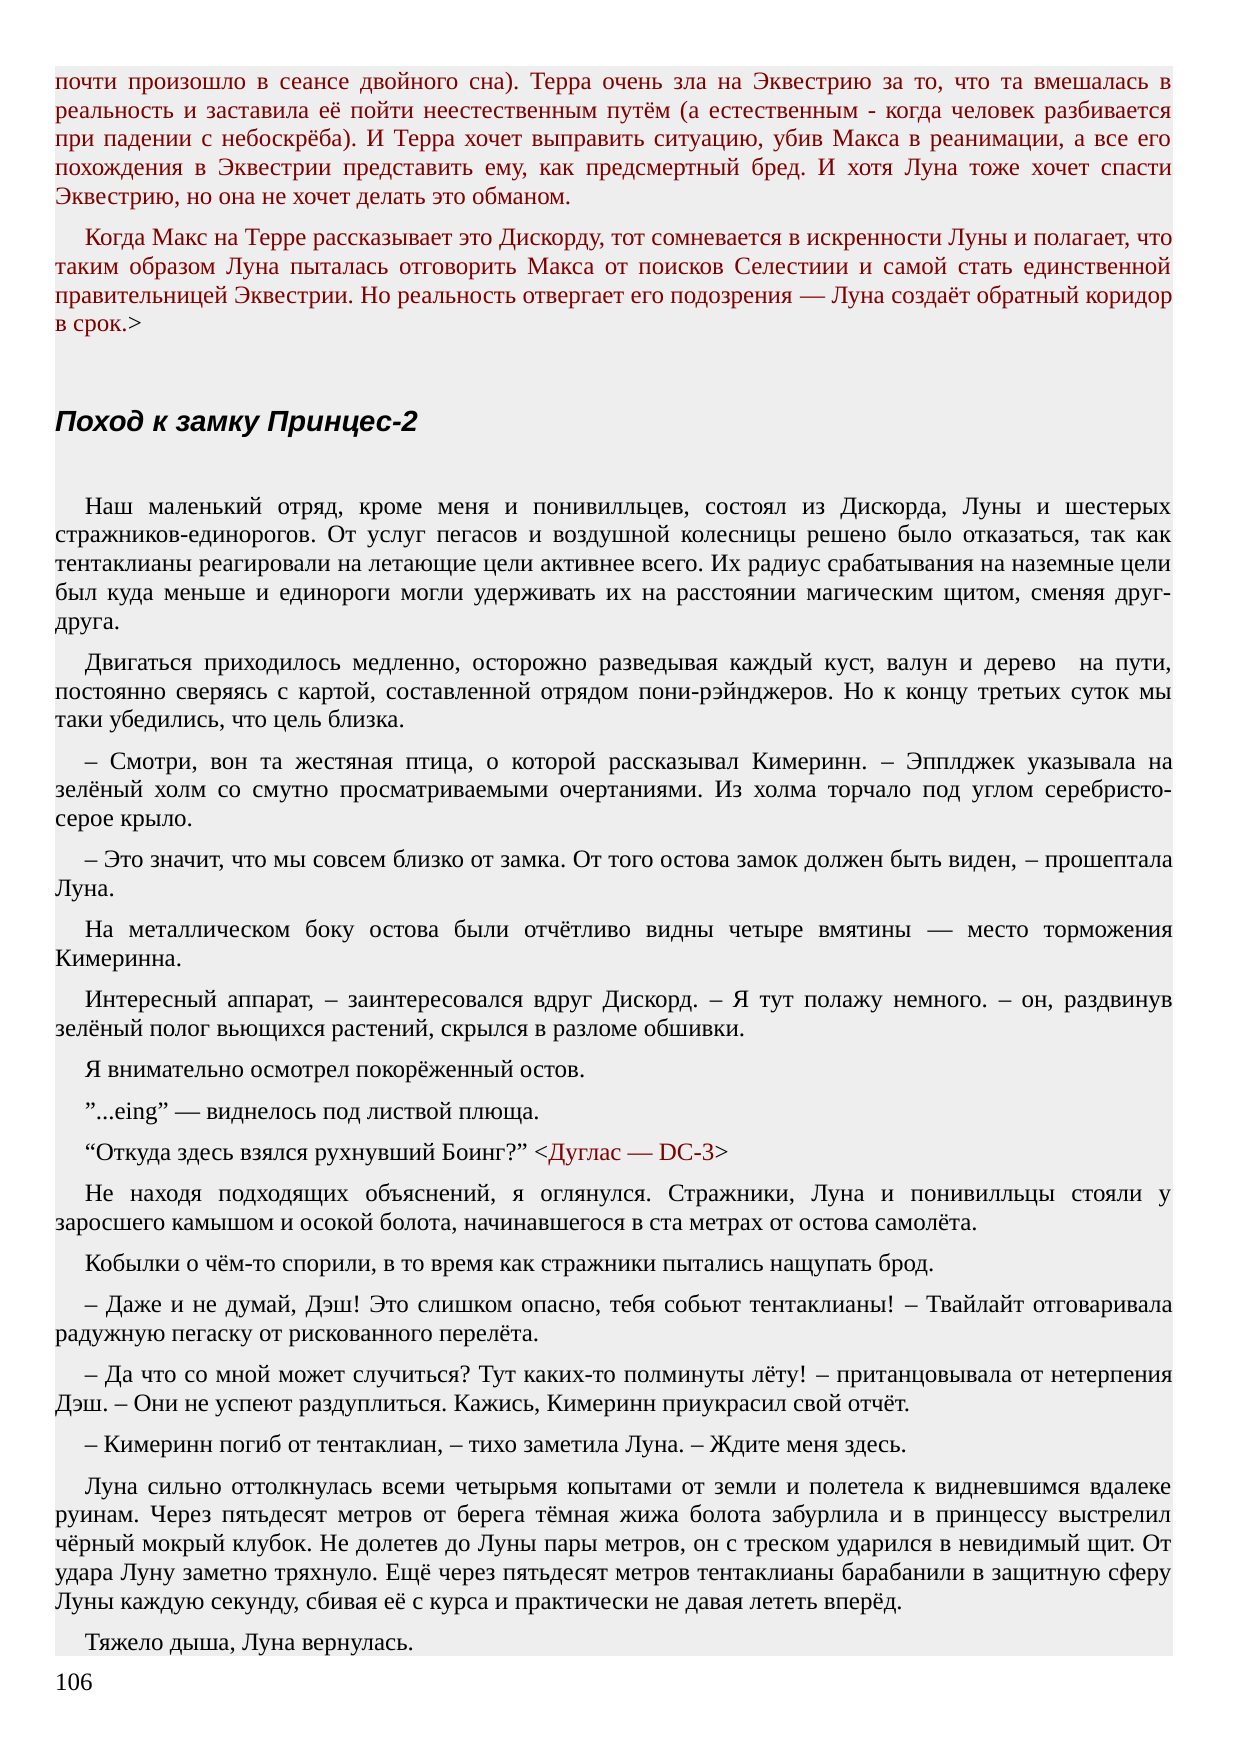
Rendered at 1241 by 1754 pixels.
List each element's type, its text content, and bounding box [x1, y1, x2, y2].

text Наш маленький отряд, кроме меня и понивилльцев, состоял из Дискорда, Луны и шестерых стражников-единорогов. От услуг пегасов и воздушной колесницы решено было отказаться, так как тентаклианы реагировали на летающие цели активнее всего. Их радиус срабатывания на наземные цели был куда меньше и единороги могли удерживать их на расстоянии магическим щитом, сменяя друг-друга. [55, 491, 1173, 634]
text Я внимательно осмотрел покорёженный остов. [55, 1054, 1173, 1083]
text – Даже и не думай, Дэш! Это слишком опасно, тебя собьют тентаклианы! – Твайлайт отговаривала радужную пегаску от рискованного перелёта. [55, 1289, 1173, 1347]
subtitle Поход к замку Принцес-2 [55, 403, 1173, 437]
text На металлическом боку остова были отчётливо видны четыре вмятины — место торможения Кимеринна. [55, 914, 1173, 972]
text Луна сильно оттолкнулась всеми четырьмя копытами от земли и полетела к видневшимся вдалеке руинам. Через пятьдесят метров от берега тёмная жижа болота забурлила и в принцессу выстрелил чёрный мокрый клубок. Не долетев до Луны пары метров, он с треском ударился в невидимый щит. От удара Луну заметно тряхнуло. Ещё через пятьдесят метров тентаклианы барабанили в защитную сферу Луны каждую секунду, сбивая её с курса и практически не давая лететь вперёд. [55, 1471, 1173, 1614]
text Кобылки о чём-то спорили, в то время как стражники пытались нащупать брод. [55, 1248, 1173, 1277]
text Двигаться приходилось медленно, осторожно разведывая каждый куст, валун и дерево на пути, постоянно сверяясь с картой, составленной отрядом пони-рэйнджеров. Но к концу третьих суток мы таки убедились, что цель близка. [55, 647, 1173, 733]
text – Это значит, что мы совсем близко от замка. От того остова замок должен быть виден, – прошептала Луна. [55, 844, 1173, 902]
text ”...eing” — виднелось под листвой плюща. [55, 1096, 1173, 1124]
text Не находя подходящих объяснений, я оглянулся. Стражники, Луна и понивилльцы стояли у заросшего камышом и осокой болота, начинавшегося в ста метрах от остова самолёта. [55, 1178, 1173, 1236]
text – Да что со мной может случиться? Тут каких-то полминуты лёту! – пританцовывала от нетерпения Дэш. – Они не успеют раздуплиться. Кажись, Кимеринн приукрасил свой отчёт. [55, 1359, 1173, 1417]
text Когда Макс на Терре рассказывает это Дискорду, тот сомневается в искренности Луны и полагает, что таким образом Луна пыталась отговорить Макса от поисков Селестиии и самой стать единственной правительницей Эквестрии. Но реальность отвергает его подозрения — Луна создаёт обратный коридор в срок.> [55, 222, 1173, 337]
text Интересный аппарат, – заинтересовался вдруг Дискорд. – Я тут полажу немного. – он, раздвинув зелёный полог вьющихся растений, скрылся в разломе обшивки. [55, 984, 1173, 1042]
text почти произошло в сеансе двойного сна). Терра очень зла на Эквестрию за то, что та вмешалась в реальность и заставила её пойти неестественным путём (а естественным - когда человек разбивается при падении с небоскрёба). И Терра хочет выправить ситуацию, убив Макса в реанимации, а все его похождения в Эквестрии представить ему, как предсмертный бред. И хотя Луна тоже хочет спасти Эквестрию, но она не хочет делать это обманом. [55, 66, 1173, 210]
text – Смотри, вон та жестяная птица, о которой рассказывал Кимеринн. – Эпплджек указывала на зелёный холм со смутно просматриваемыми очертаниями. Из холма торчало под углом серебристо-серое крыло. [55, 746, 1173, 832]
text Тяжело дыша, Луна вернулась. [55, 1627, 1173, 1656]
text “Откуда здесь взялся рухнувший Боинг?” <Дуглас — DC-3> [55, 1137, 1173, 1166]
text – Кимеринн погиб от тентаклиан, – тихо заметила Луна. – Ждите меня здесь. [55, 1429, 1173, 1458]
